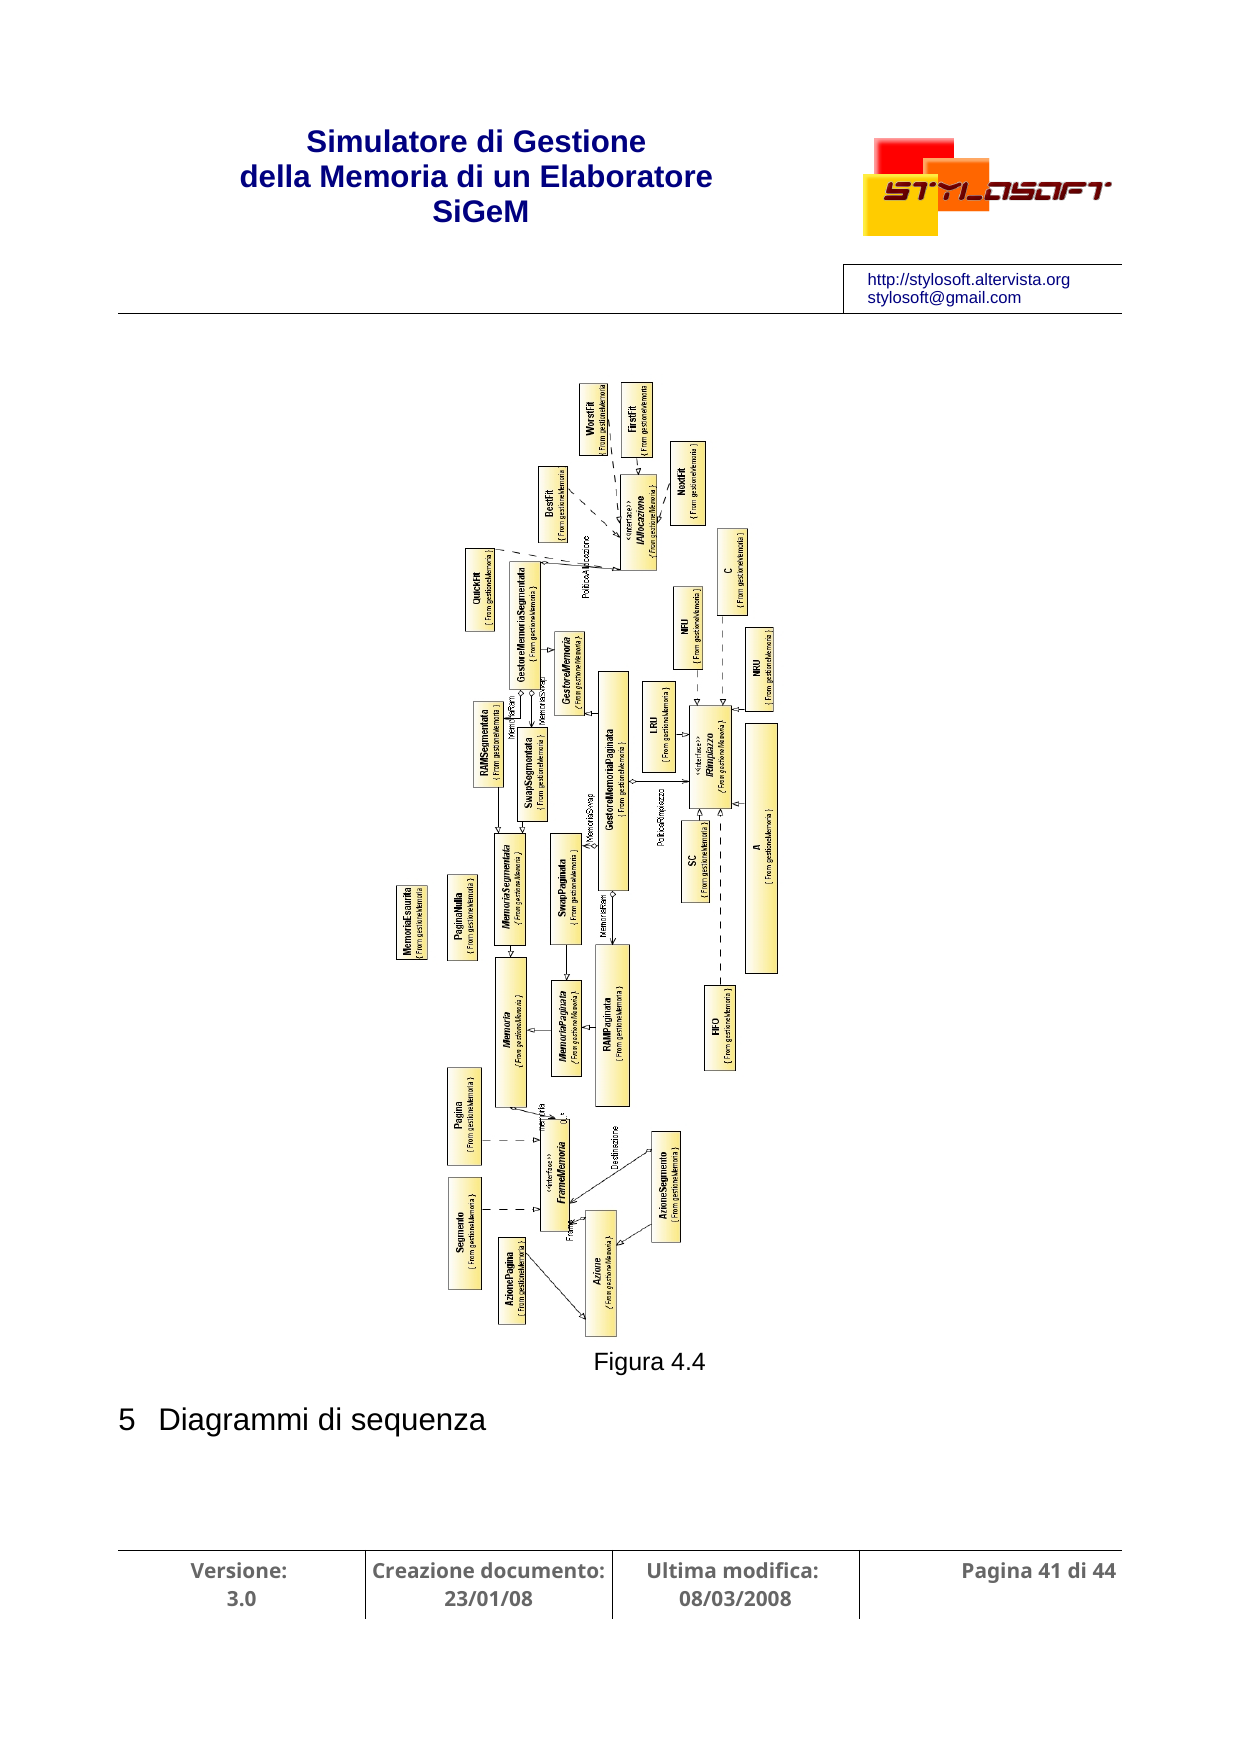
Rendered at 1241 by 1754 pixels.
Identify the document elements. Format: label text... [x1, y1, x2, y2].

subtitle Diagrammi di sequenza [118, 1402, 1122, 1437]
text Figura 4.4 [136, 1348, 1104, 1375]
picture [848, 123, 1117, 247]
picture [382, 372, 789, 1348]
